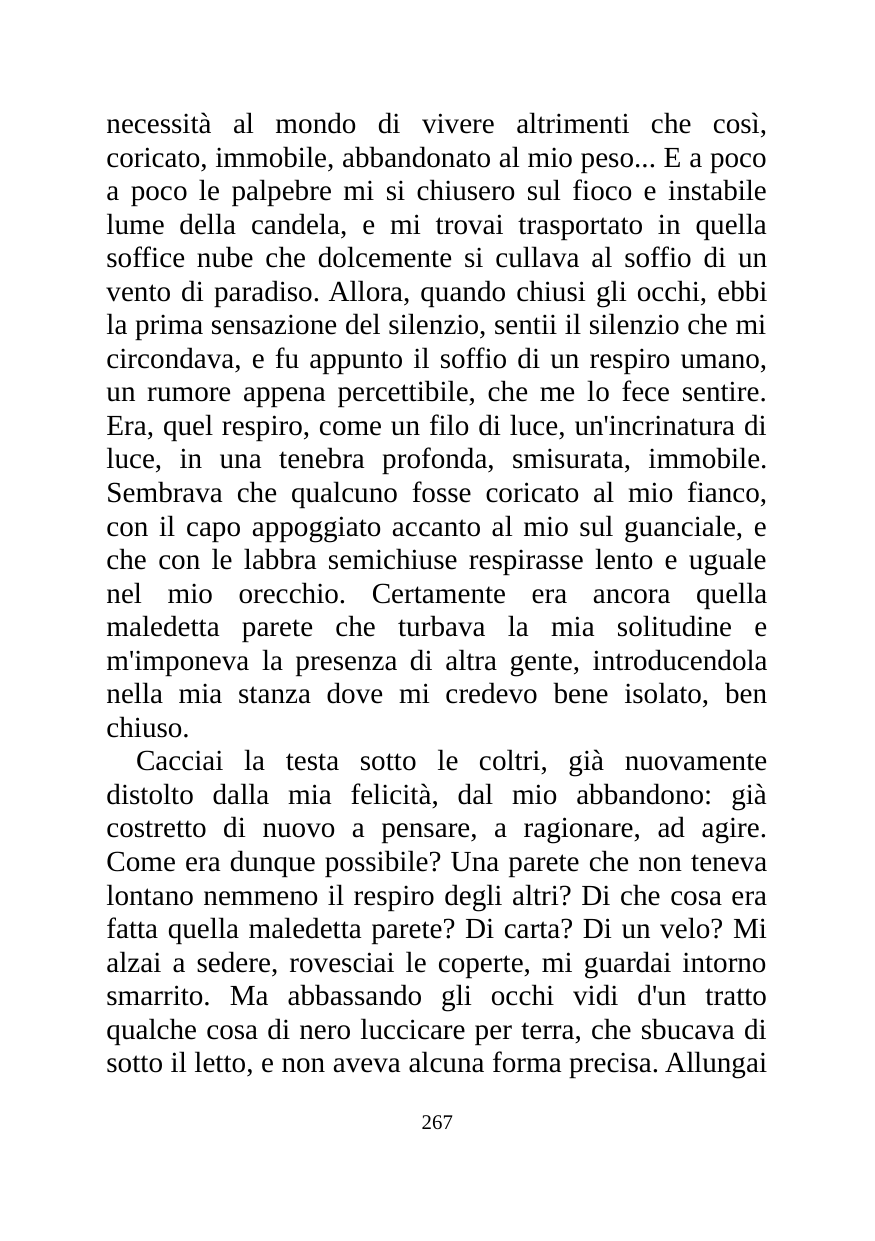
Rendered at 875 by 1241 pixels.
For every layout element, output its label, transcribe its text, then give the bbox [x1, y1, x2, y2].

text necessità al mondo di vivere altrimenti che così, coricato, immobile, abbandonato al mio peso... E a poco a poco le palpebre mi si chiusero sul fioco e instabile lume della candela, e mi trovai trasportato in quella soffice nube che dolcemente si cullava al soffio di un vento di paradiso. Allora, quando chiusi gli occhi, ebbi la prima sensazione del silenzio, sentii il silenzio che mi circondava, e fu appunto il soffio di un respiro umano, un rumore appena percettibile, che me lo fece sentire. Era, quel respiro, come un filo di luce, un'incrinatura di luce, in una tenebra profonda, smisurata, immobile. Sembrava che qualcuno fosse coricato al mio fianco, con il capo appoggiato accanto al mio sul guanciale, e che con le labbra semichiuse respirasse lento e uguale nel mio orecchio. Certamente era ancora quella maledetta parete che turbava la mia solitudine e m'imponeva la presenza di altra gente, introducendola nella mia stanza dove mi credevo bene isolato, ben chiuso. [106, 106, 768, 743]
text Cacciai la testa sotto le coltri, già nuovamente distolto dalla mia felicità, dal mio abbandono: già costretto di nuovo a pensare, a ragionare, ad agire. Come era dunque possibile? Una parete che non teneva lontano nemmeno il respiro degli altri? Di che cosa era fatta quella maledetta parete? Di carta? Di un velo? Mi alzai a sedere, rovesciai le coperte, mi guardai intorno smarrito. Ma abbassando gli occhi vidi d'un tratto qualche cosa di nero luccicare per terra, che sbucava di sotto il letto, e non aveva alcuna forma precisa. Allungai [106, 743, 768, 1079]
